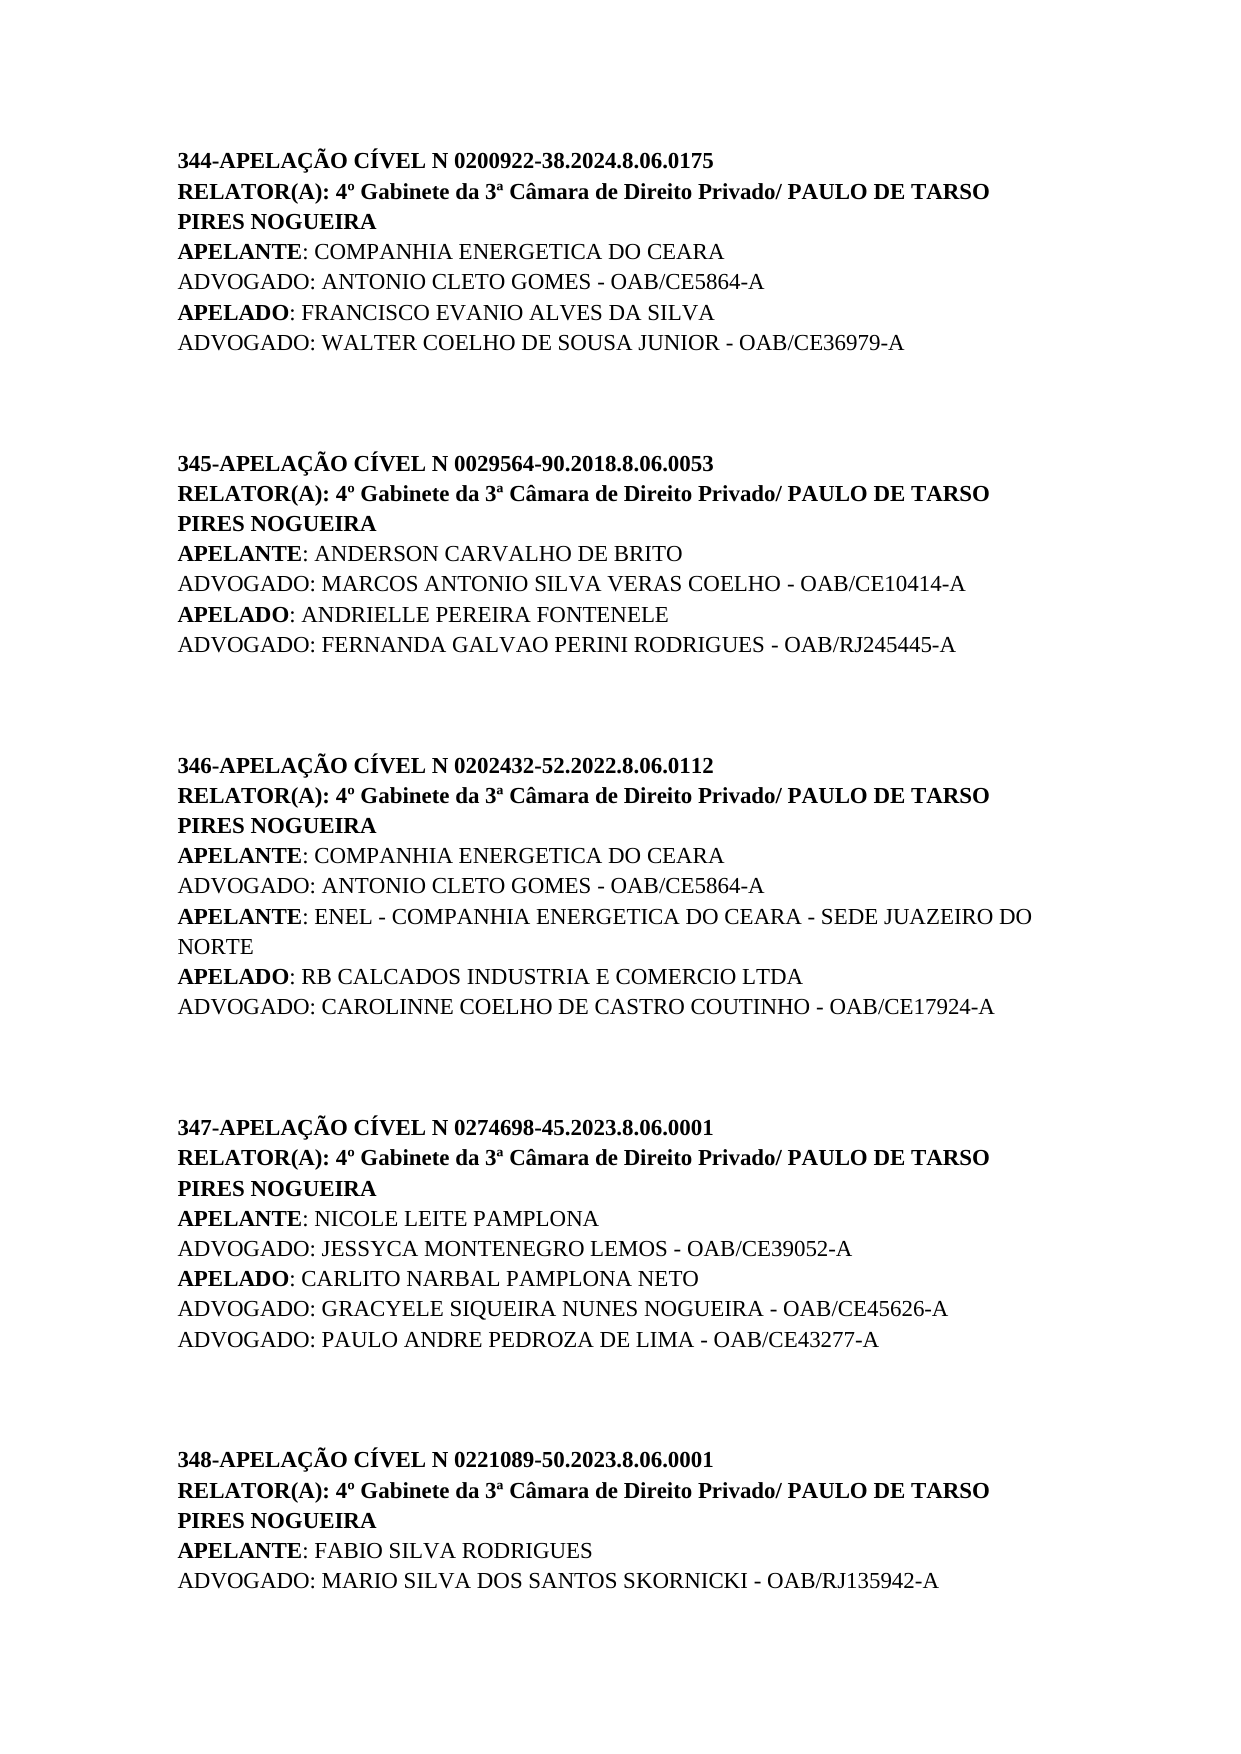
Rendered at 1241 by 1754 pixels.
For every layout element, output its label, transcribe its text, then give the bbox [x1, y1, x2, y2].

text 344-APELAÇÃO CÍVEL N 0200922-38.2024.8.06.0175 RELATOR(A): 4º Gabinete da 3ª Câmara de Direito Privado/ PAULO DE TARSO PIRES NOGUEIRA APELANTE: COMPANHIA ENERGETICA DO CEARA ADVOGADO: ANTONIO CLETO GOMES - OAB/CE5864-A APELADO: FRANCISCO EVANIO ALVES DA SILVA ADVOGADO: WALTER COELHO DE SOUSA JUNIOR - OAB/CE36979-A 345-APELAÇÃO CÍVEL N 0029564-90.2018.8.06.0053 RELATOR(A): 4º Gabinete da 3ª Câmara de Direito Privado/ PAULO DE TARSO PIRES NOGUEIRA APELANTE: ANDERSON CARVALHO DE BRITO ADVOGADO: MARCOS ANTONIO SILVA VERAS COELHO - OAB/CE10414-A APELADO: ANDRIELLE PEREIRA FONTENELE ADVOGADO: FERNANDA GALVAO PERINI RODRIGUES - OAB/RJ245445-A 346-APELAÇÃO CÍVEL N 0202432-52.2022.8.06.0112 RELATOR(A): 4º Gabinete da 3ª Câmara de Direito Privado/ PAULO DE TARSO PIRES NOGUEIRA APELANTE: COMPANHIA ENERGETICA DO CEARA ADVOGADO: ANTONIO CLETO GOMES - OAB/CE5864-A APELANTE: ENEL - COMPANHIA ENERGETICA DO CEARA - SEDE JUAZEIRO DO NORTE APELADO: RB CALCADOS INDUSTRIA E COMERCIO LTDA ADVOGADO: CAROLINNE COELHO DE CASTRO COUTINHO - OAB/CE17924-A 347-APELAÇÃO CÍVEL N 0274698-45.2023.8.06.0001 RELATOR(A): 4º Gabinete da 3ª Câmara de Direito Privado/ PAULO DE TARSO PIRES NOGUEIRA APELANTE: NICOLE LEITE PAMPLONA ADVOGADO: JESSYCA MONTENEGRO LEMOS - OAB/CE39052-A APELADO: CARLITO NARBAL PAMPLONA NETO ADVOGADO: GRACYELE SIQUEIRA NUNES NOGUEIRA - OAB/CE45626-A ADVOGADO: PAULO ANDRE PEDROZA DE LIMA - OAB/CE43277-A 348-APELAÇÃO CÍVEL N 0221089-50.2023.8.06.0001 RELATOR(A): 4º Gabinete da 3ª Câmara de Direito Privado/ PAULO DE TARSO PIRES NOGUEIRA APELANTE: FABIO SILVA RODRIGUES ADVOGADO: MARIO SILVA DOS SANTOS SKORNICKI - OAB/RJ135942-A [177, 148, 1063, 1594]
